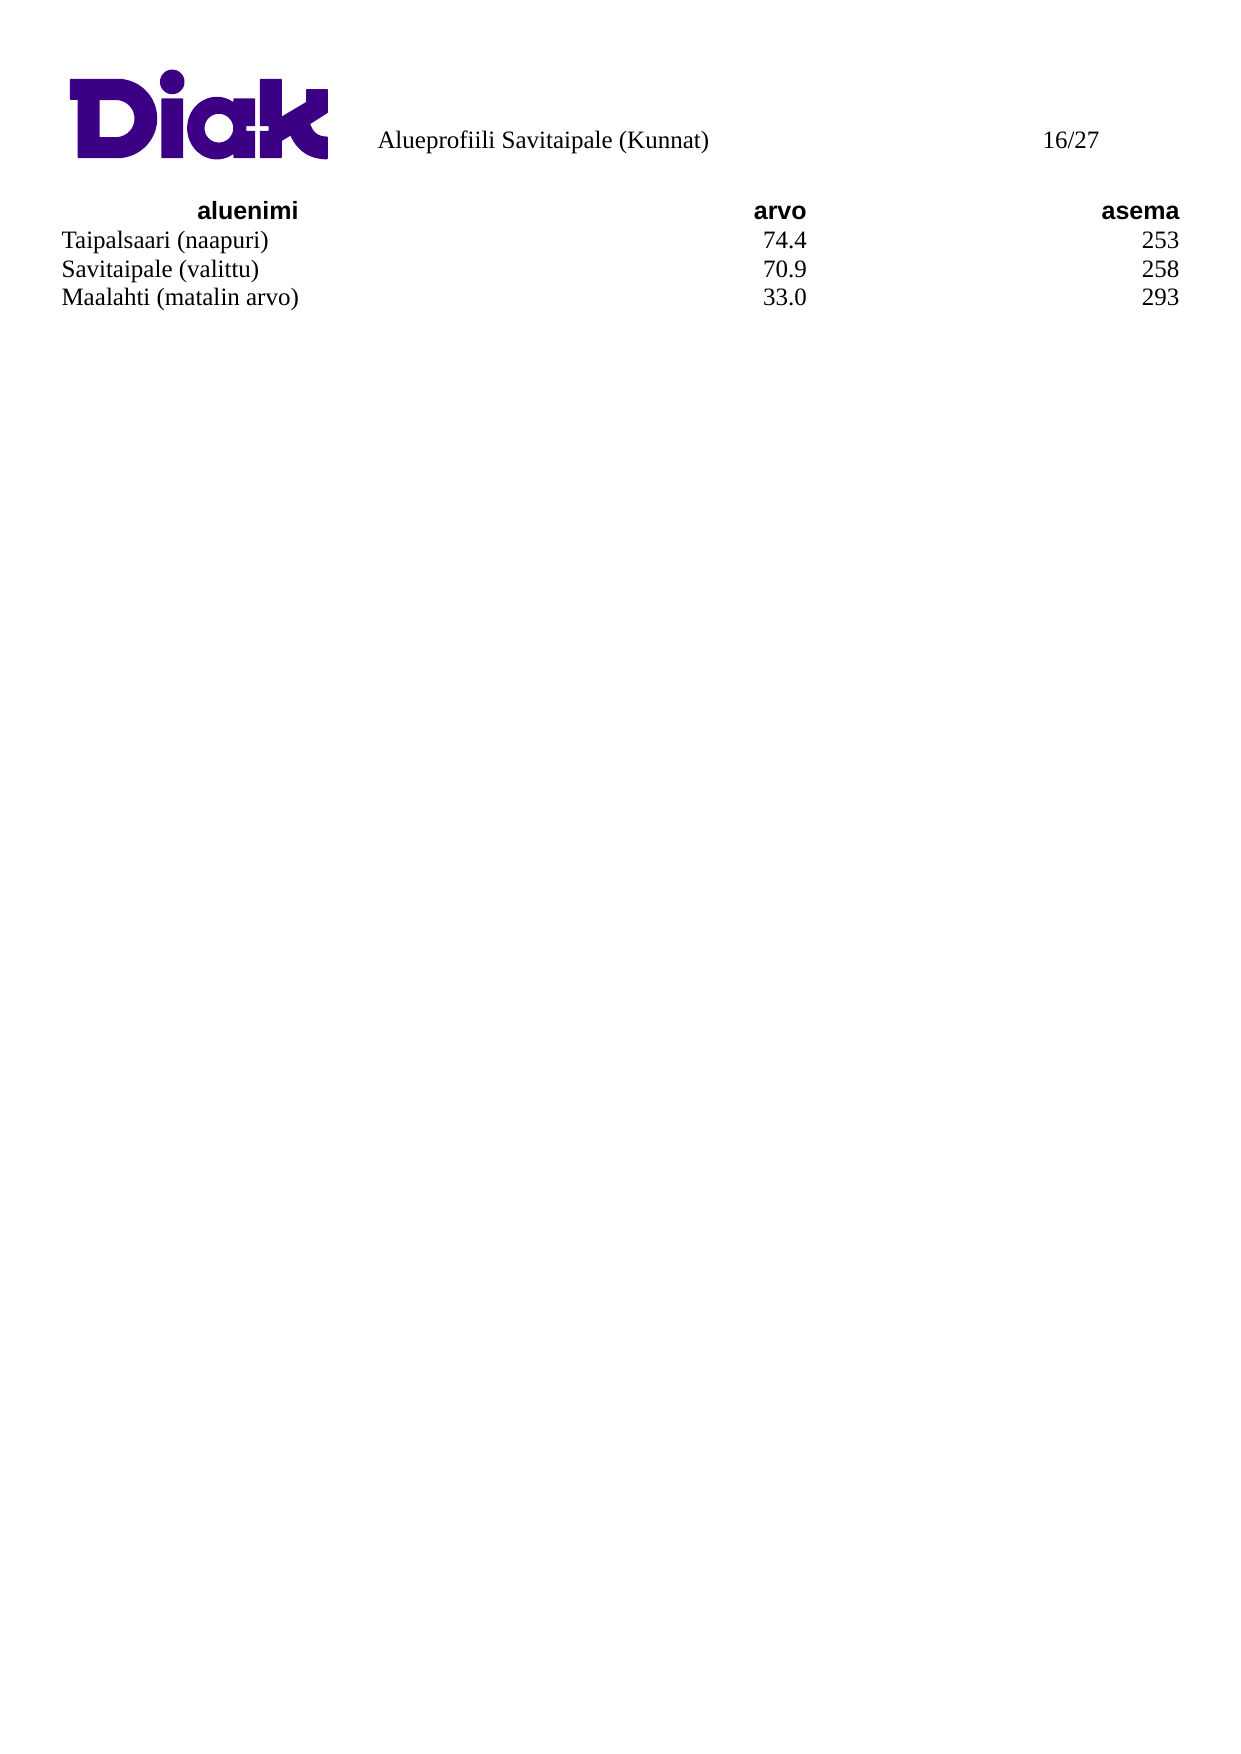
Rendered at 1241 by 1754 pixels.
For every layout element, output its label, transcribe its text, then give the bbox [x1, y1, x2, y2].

table_header asema [806, 196, 1179, 225]
table_cell Maalahti (matalin arvo) [61, 283, 434, 311]
table_cell 253 [806, 225, 1179, 254]
table_cell 74.4 [434, 225, 806, 254]
table_cell Savitaipale (valittu) [61, 254, 434, 282]
table_cell 33.0 [434, 283, 806, 311]
table_cell Taipalsaari (naapuri) [61, 225, 434, 254]
table_cell 293 [806, 283, 1179, 311]
table_cell 70.9 [434, 254, 806, 282]
table_header arvo [434, 196, 806, 225]
table_header aluenimi [61, 196, 434, 225]
table_cell 258 [806, 254, 1179, 282]
